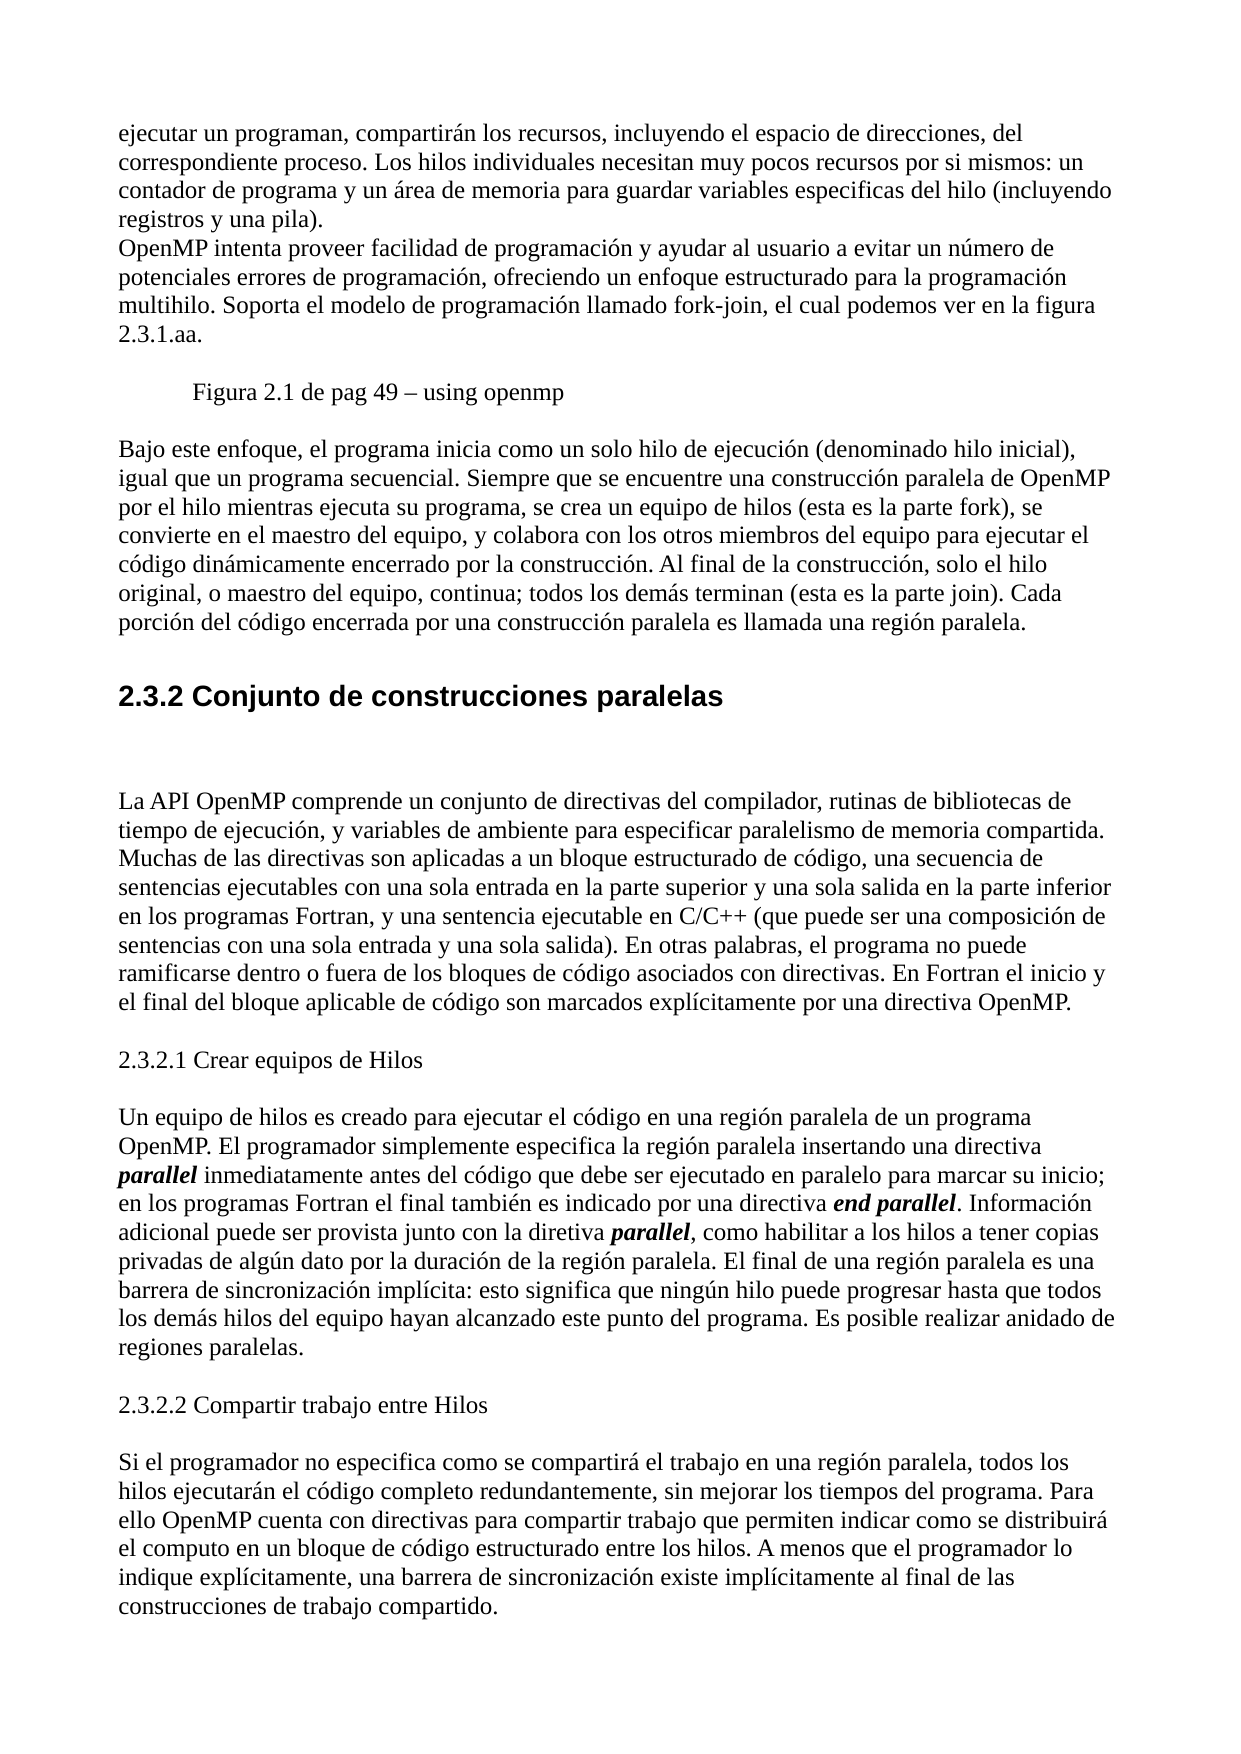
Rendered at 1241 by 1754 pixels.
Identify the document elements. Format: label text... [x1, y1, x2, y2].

subtitle 2.3.2 Conjunto de construcciones paralelas [118, 679, 1122, 713]
text ejecutar un programan, compartirán los recursos, incluyendo el espacio de direcciones, del correspondiente proceso. Los hilos individuales necesitan muy pocos recursos por si mismos: un contador de programa y un área de memoria para guardar variables especificas del hilo (incluyendo registros y una pila). [118, 118, 1122, 233]
text Un equipo de hilos es creado para ejecutar el código en una región paralela de un programa OpenMP. El programador simplemente especifica la región paralela insertando una directiva parallel inmediatamente antes del código que debe ser ejecutado en paralelo para marcar su inicio; en los programas Fortran el final también es indicado por una directiva end parallel. Información adicional puede ser provista junto con la diretiva parallel, como habilitar a los hilos a tener copias privadas de algún dato por la duración de la región paralela. El final de una región paralela es una barrera de sincronización implícita: esto significa que ningún hilo puede progresar hasta que todos los demás hilos del equipo hayan alcanzado este punto del programa. Es posible realizar anidado de regiones paralelas. [118, 1102, 1122, 1361]
text Si el programador no especifica como se compartirá el trabajo en una región paralela, todos los hilos ejecutarán el código completo redundantemente, sin mejorar los tiempos del programa. Para ello OpenMP cuenta con directivas para compartir trabajo que permiten indicar como se distribuirá el computo en un bloque de código estructurado entre los hilos. A menos que el programador lo indique explícitamente, una barrera de sincronización existe implícitamente al final de las construcciones de trabajo compartido. [118, 1447, 1122, 1620]
text Bajo este enfoque, el programa inicia como un solo hilo de ejecución (denominado hilo inicial), igual que un programa secuencial. Siempre que se encuentre una construcción paralela de OpenMP por el hilo mientras ejecuta su programa, se crea un equipo de hilos (esta es la parte fork), se convierte en el maestro del equipo, y colabora con los otros miembros del equipo para ejecutar el código dinámicamente encerrado por la construcción. Al final de la construcción, solo el hilo original, o maestro del equipo, continua; todos los demás terminan (esta es la parte join). Cada porción del código encerrada por una construcción paralela es llamada una región paralela. [118, 434, 1122, 636]
text 2.3.2.1 Crear equipos de Hilos [118, 1045, 1122, 1073]
text 2.3.2.2 Compartir trabajo entre Hilos [118, 1390, 1122, 1418]
text Figura 2.1 de pag 49 – using openmp [192, 377, 1122, 406]
text OpenMP intenta proveer facilidad de programación y ayudar al usuario a evitar un número de potenciales errores de programación, ofreciendo un enfoque estructurado para la programación multihilo. Soporta el modelo de programación llamado fork-join, el cual podemos ver en la figura 2.3.1.aa. [118, 233, 1122, 348]
text La API OpenMP comprende un conjunto de directivas del compilador, rutinas de bibliotecas de tiempo de ejecución, y variables de ambiente para especificar paralelismo de memoria compartida. Muchas de las directivas son aplicadas a un bloque estructurado de código, una secuencia de sentencias ejecutables con una sola entrada en la parte superior y una sola salida en la parte inferior en los programas Fortran, y una sentencia ejecutable en C/C++ (que puede ser una composición de sentencias con una sola entrada y una sola salida). En otras palabras, el programa no puede ramificarse dentro o fuera de los bloques de código asociados con directivas. En Fortran el inicio y el final del bloque aplicable de código son marcados explícitamente por una directiva OpenMP. [118, 786, 1122, 1016]
